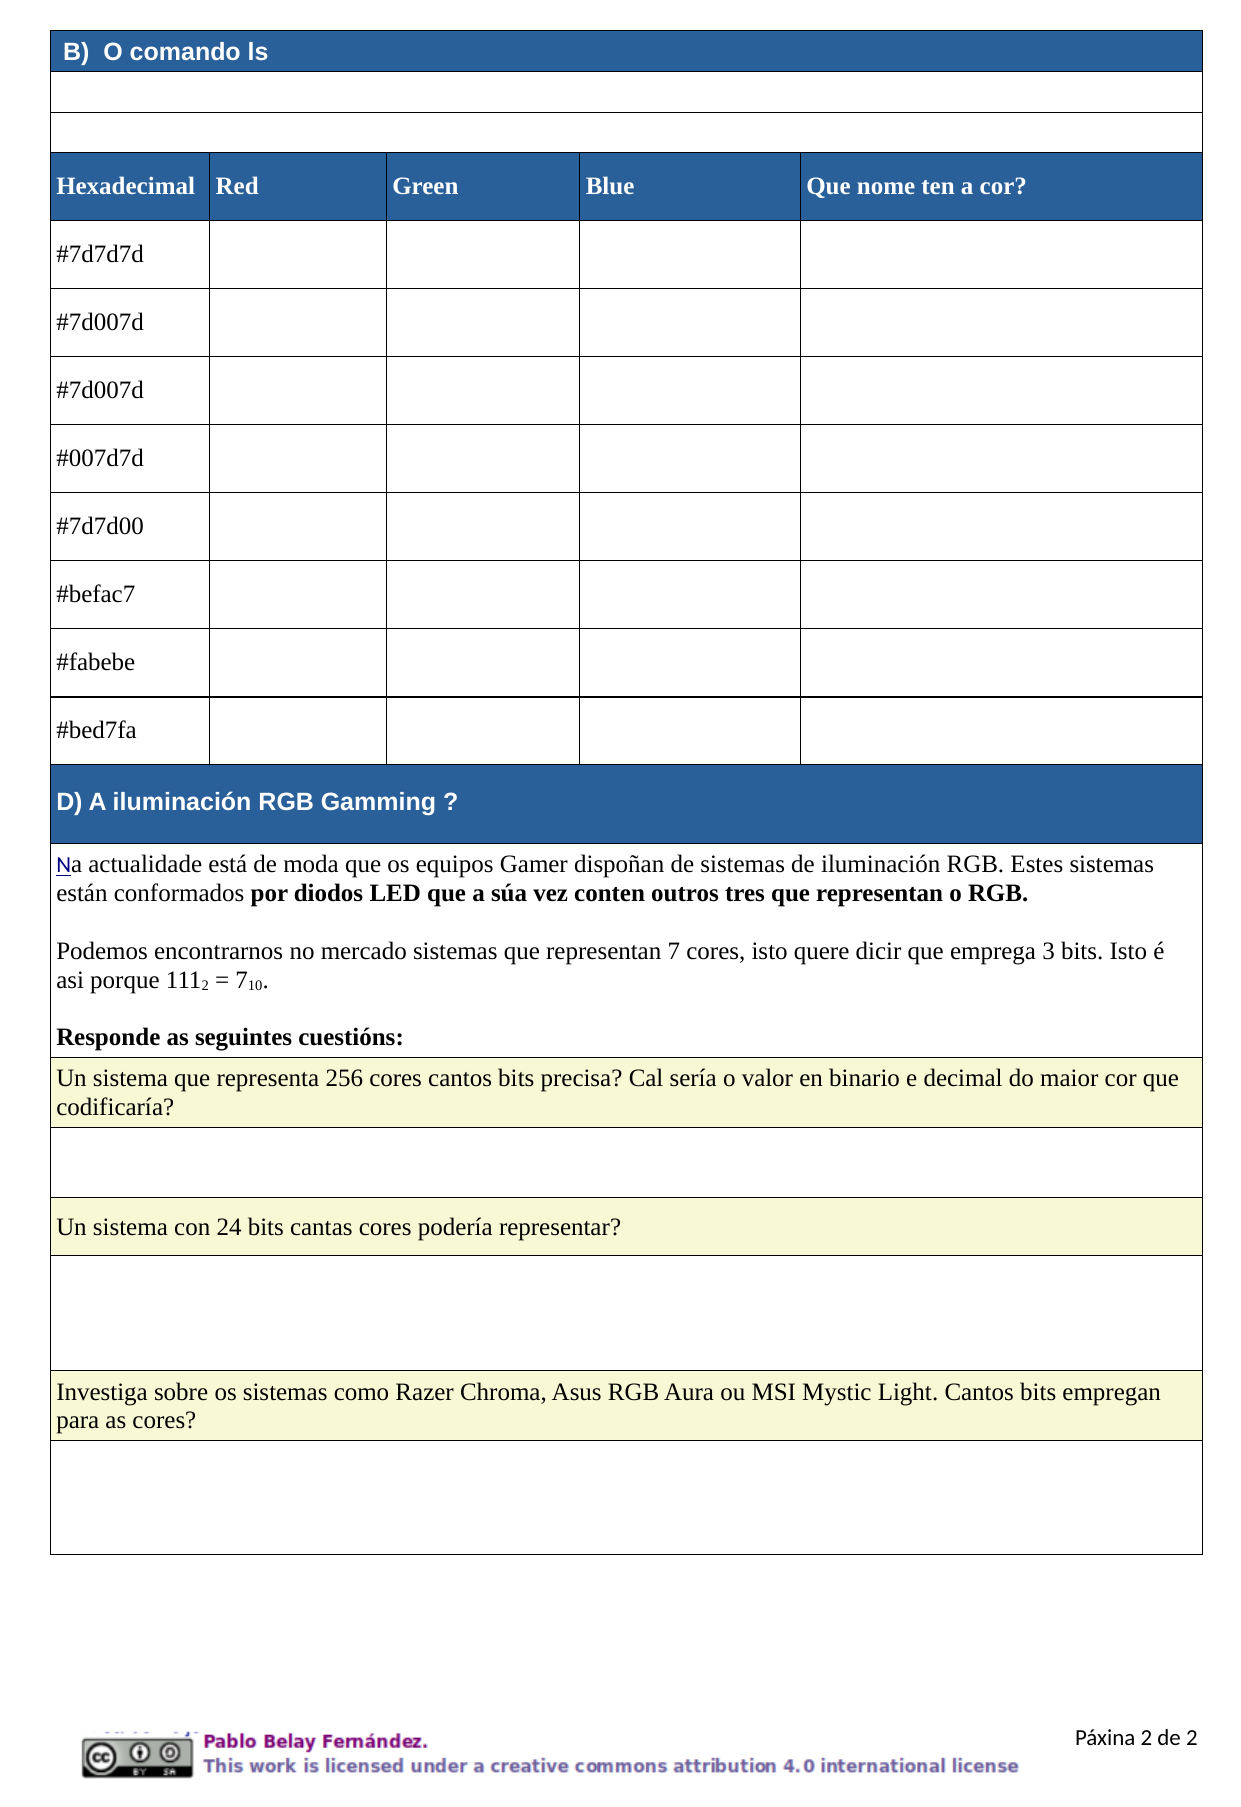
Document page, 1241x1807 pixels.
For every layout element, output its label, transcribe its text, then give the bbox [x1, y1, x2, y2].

table_cell [387, 493, 579, 560]
table_cell Green [387, 153, 579, 220]
table_cell [580, 425, 800, 492]
table_cell [580, 289, 800, 356]
table_cell [210, 425, 386, 492]
table_cell [801, 289, 1202, 356]
table_cell [51, 1128, 1202, 1197]
table_cell Na actualidade está de moda que os equipos Gamer dispoñan de sistemas de iluminación RGB. Estes sistemas están conformados por diodos LED que a súa vez conten outros tres que representan o RGB. Podemos encontrarnos no mercado sistemas que representan 7 cores, isto quere dicir que emprega 3 bits. Isto é asi porque 1112 = 710. Responde as seguintes cuestións: [51, 844, 1202, 1057]
table_cell Un sistema que representa 256 cores cantos bits precisa? Cal sería o valor en binario e decimal do maior cor que codificaría? [51, 1058, 1202, 1127]
table_cell [801, 698, 1202, 764]
table_cell [580, 357, 800, 424]
table_cell #bed7fa [51, 698, 209, 764]
table_cell [51, 1256, 1202, 1370]
table_cell #7d7d7d [51, 221, 209, 288]
table_cell [387, 629, 579, 696]
table_cell [801, 425, 1202, 492]
table_cell Hexadecimal [51, 153, 209, 220]
table_cell D) A iluminación RGB Gamming ? [51, 765, 1202, 843]
table_cell Que nome ten a cor? [801, 153, 1202, 220]
table_cell [801, 629, 1202, 696]
table_cell [387, 425, 579, 492]
table_cell [801, 221, 1202, 288]
table_cell [801, 493, 1202, 560]
table_cell [51, 113, 1202, 152]
picture [65, 1722, 1035, 1787]
table_cell [210, 561, 386, 628]
table_cell [51, 72, 1202, 112]
table_cell [387, 289, 579, 356]
table_cell Blue [580, 153, 800, 220]
table_cell [210, 698, 386, 764]
table_cell [580, 629, 800, 696]
table_cell [210, 221, 386, 288]
table_cell Un sistema con 24 bits cantas cores podería representar? [51, 1198, 1202, 1255]
table_cell #befac7 [51, 561, 209, 628]
table_cell [801, 357, 1202, 424]
table_cell [580, 561, 800, 628]
table_cell [210, 289, 386, 356]
table_cell #fabebe [51, 629, 209, 696]
table_cell [801, 561, 1202, 628]
table_cell [210, 629, 386, 696]
table_cell [210, 493, 386, 560]
table_cell [387, 698, 579, 764]
table_cell #7d007d [51, 289, 209, 356]
table_cell [580, 493, 800, 560]
table_cell B) O comando ls [51, 31, 1202, 71]
table_cell [387, 221, 579, 288]
table_cell [580, 698, 800, 764]
table_cell Investiga sobre os sistemas como Razer Chroma, Asus RGB Aura ou MSI Mystic Light. Cantos bits empregan para as cores? [51, 1371, 1202, 1440]
table_cell [580, 221, 800, 288]
table_cell #007d7d [51, 425, 209, 492]
table_cell [210, 357, 386, 424]
table_cell #7d007d [51, 357, 209, 424]
table_cell #7d7d00 [51, 493, 209, 560]
table_cell [387, 561, 579, 628]
table_cell Red [210, 153, 386, 220]
table_cell [387, 357, 579, 424]
table_cell [51, 1441, 1202, 1554]
